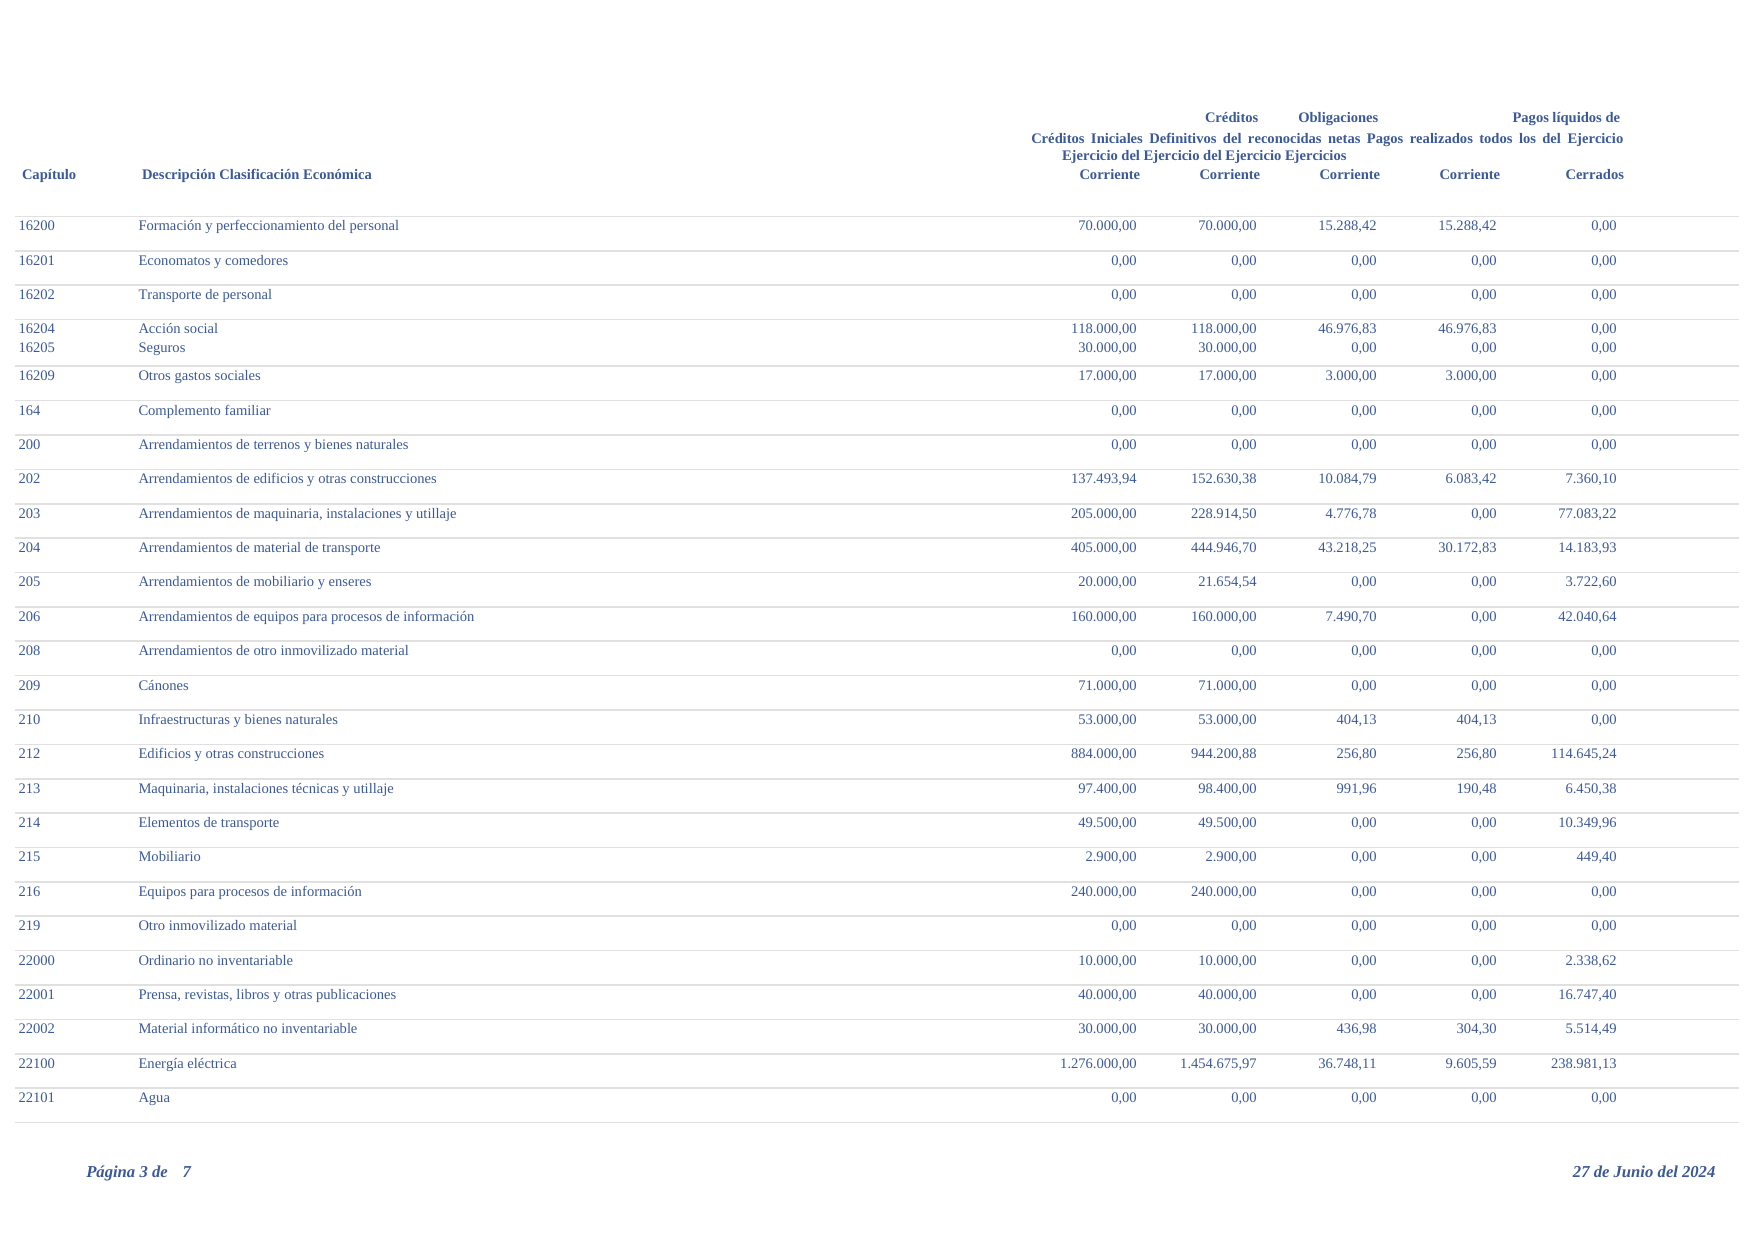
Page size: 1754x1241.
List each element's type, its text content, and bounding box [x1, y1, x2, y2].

table_cell 160.000,00 [1180, 608, 1311, 640]
table_cell 22001 [15, 986, 138, 1018]
table_cell 0,00 [1311, 951, 1431, 984]
table_cell 20.000,00 [1060, 573, 1180, 606]
table_cell 0,00 [1551, 367, 1739, 400]
table_cell 240.000,00 [1060, 883, 1180, 915]
table_cell 404,13 [1311, 711, 1431, 743]
table_cell Formación y perfeccionamiento del personal [138, 217, 1060, 250]
table_cell 97.400,00 [1060, 780, 1180, 812]
table_cell 43.218,25 [1311, 539, 1431, 572]
table_cell 0,00 [1060, 917, 1180, 950]
table_cell 30.172,83 [1431, 539, 1551, 572]
table_cell 0,00 [1431, 608, 1551, 640]
table_cell 240.000,00 [1180, 883, 1311, 915]
table_cell 0,00 [1431, 642, 1551, 675]
table_cell 449,40 [1551, 848, 1739, 881]
table_cell Maquinaria, instalaciones técnicas y utillaje [138, 780, 1060, 812]
table_cell 204 [15, 539, 138, 572]
table_cell 71.000,00 [1180, 676, 1311, 709]
table_cell 70.000,00 [1060, 217, 1180, 250]
table_cell 16202 [15, 286, 138, 319]
table_cell 1.276.000,00 [1060, 1055, 1180, 1087]
table_cell 0,00 [1551, 401, 1739, 434]
table_cell 22000 [15, 951, 138, 984]
table_cell 205 [15, 573, 138, 606]
table_cell 17.000,00 [1060, 367, 1180, 400]
table_cell 219 [15, 917, 138, 950]
table_header 0,00 [1551, 339, 1739, 365]
table_cell 0,00 [1060, 1089, 1180, 1122]
table_cell 77.083,22 [1551, 505, 1739, 537]
table_cell 137.493,94 [1060, 470, 1180, 503]
table_cell 14.183,93 [1551, 539, 1739, 572]
table_cell Arrendamientos de mobiliario y enseres [138, 573, 1060, 606]
table_cell 1.454.675,97 [1180, 1055, 1311, 1087]
table_cell 70.000,00 [1180, 217, 1311, 250]
table_header 30.000,00 [1060, 339, 1180, 365]
table_cell 53.000,00 [1180, 711, 1311, 743]
table_cell 6.083,42 [1431, 470, 1551, 503]
table_cell 5.514,49 [1551, 1020, 1739, 1053]
table_cell 0,00 [1431, 436, 1551, 468]
table_cell 0,00 [1431, 848, 1551, 881]
table_cell 208 [15, 642, 138, 675]
table_cell 213 [15, 780, 138, 812]
table_cell 0,00 [1431, 814, 1551, 847]
table_cell 0,00 [1551, 1089, 1739, 1122]
table_cell 0,00 [1311, 642, 1431, 675]
table_cell 209 [15, 676, 138, 709]
table_cell 42.040,64 [1551, 608, 1739, 640]
table_cell 436,98 [1311, 1020, 1431, 1053]
table_cell 214 [15, 814, 138, 847]
table_cell 0,00 [1551, 711, 1739, 743]
table_cell Arrendamientos de equipos para procesos de información [138, 608, 1060, 640]
table_cell 991,96 [1311, 780, 1431, 812]
table_cell 228.914,50 [1180, 505, 1311, 537]
table_cell 164 [15, 401, 138, 434]
table_cell 7.490,70 [1311, 608, 1431, 640]
table_cell 0,00 [1311, 883, 1431, 915]
table_cell 3.722,60 [1551, 573, 1739, 606]
table_cell 0,00 [1431, 401, 1551, 434]
table_header 0,00 [1431, 339, 1551, 365]
table_cell 205.000,00 [1060, 505, 1180, 537]
table_cell 0,00 [1431, 676, 1551, 709]
table_cell Ordinario no inventariable [138, 951, 1060, 984]
table_cell 0,00 [1180, 642, 1311, 675]
table_header Seguros [138, 339, 1060, 365]
table_cell Arrendamientos de edificios y otras construcciones [138, 470, 1060, 503]
table_cell 0,00 [1060, 286, 1180, 319]
table_cell Agua [138, 1089, 1060, 1122]
table_cell 444.946,70 [1180, 539, 1311, 572]
table_cell 256,80 [1311, 745, 1431, 778]
table_cell Otros gastos sociales [138, 367, 1060, 400]
table_cell Equipos para procesos de información [138, 883, 1060, 915]
text 16204 Acción social 118.000,00 118.000,00 46.976,83 46.976,83 0,00 [18, 320, 1616, 337]
table_cell 0,00 [1431, 883, 1551, 915]
table_cell 256,80 [1431, 745, 1551, 778]
table_cell 22100 [15, 1055, 138, 1087]
table_cell 0,00 [1180, 917, 1311, 950]
table_cell 203 [15, 505, 138, 537]
table_cell Infraestructuras y bienes naturales [138, 711, 1060, 743]
table_cell 0,00 [1431, 573, 1551, 606]
table_cell 0,00 [1311, 573, 1431, 606]
table_cell 206 [15, 608, 138, 640]
table_cell Arrendamientos de material de transporte [138, 539, 1060, 572]
table_cell 0,00 [1551, 676, 1739, 709]
table_cell 30.000,00 [1180, 1020, 1311, 1053]
table_cell 0,00 [1551, 917, 1739, 950]
table_cell 0,00 [1311, 401, 1431, 434]
table_cell 0,00 [1431, 917, 1551, 950]
table_cell 0,00 [1060, 436, 1180, 468]
table_header 30.000,00 [1180, 339, 1311, 365]
table_cell 160.000,00 [1060, 608, 1180, 640]
table_cell 6.450,38 [1551, 780, 1739, 812]
table_cell 0,00 [1060, 401, 1180, 434]
table_cell Cánones [138, 676, 1060, 709]
table_cell 10.000,00 [1060, 951, 1180, 984]
table_cell 0,00 [1551, 436, 1739, 468]
table_cell 40.000,00 [1180, 986, 1311, 1018]
table_cell 15.288,42 [1311, 217, 1431, 250]
table_cell Edificios y otras construcciones [138, 745, 1060, 778]
table_cell 210 [15, 711, 138, 743]
table_cell 0,00 [1311, 676, 1431, 709]
table_cell 22101 [15, 1089, 138, 1122]
table_cell 49.500,00 [1060, 814, 1180, 847]
table_cell 202 [15, 470, 138, 503]
table_cell 0,00 [1431, 951, 1551, 984]
table_cell 200 [15, 436, 138, 468]
table_cell 2.900,00 [1180, 848, 1311, 881]
table_cell 0,00 [1431, 986, 1551, 1018]
table_cell 9.605,59 [1431, 1055, 1551, 1087]
table_cell 2.338,62 [1551, 951, 1739, 984]
table_cell 0,00 [1591, 286, 1739, 319]
table_cell 0,00 [1180, 1089, 1311, 1122]
table_cell 114.645,24 [1551, 745, 1739, 778]
table_cell 10.349,96 [1551, 814, 1739, 847]
table_cell 7.360,10 [1551, 470, 1739, 503]
table_cell 40.000,00 [1060, 986, 1180, 1018]
table_cell 0,00 [1551, 883, 1739, 915]
table_cell Transporte de personal [138, 286, 1060, 319]
table_cell 0,00 [1311, 986, 1431, 1018]
table_cell 0,00 [1180, 436, 1311, 468]
table_cell 30.000,00 [1060, 1020, 1180, 1053]
table_header 0,00 [1311, 339, 1431, 365]
table_cell 152.630,38 [1180, 470, 1311, 503]
table_cell 36.748,11 [1311, 1055, 1431, 1087]
table_cell 0,00 [1060, 642, 1180, 675]
table_cell 4.776,78 [1311, 505, 1431, 537]
table_cell 0,00 [1431, 286, 1591, 319]
table_cell 0,00 [1311, 252, 1431, 284]
table_cell Material informático no inventariable [138, 1020, 1060, 1053]
table_cell 10.000,00 [1180, 951, 1311, 984]
table_cell 0,00 [1591, 252, 1739, 284]
table_cell 16201 [15, 252, 138, 284]
table_cell 0,00 [1431, 1089, 1551, 1122]
table_cell 0,00 [1311, 286, 1431, 319]
table_cell 3.000,00 [1431, 367, 1551, 400]
table_cell 0,00 [1180, 401, 1311, 434]
table_cell 212 [15, 745, 138, 778]
table_cell Prensa, revistas, libros y otras publicaciones [138, 986, 1060, 1018]
table_cell Otro inmovilizado material [138, 917, 1060, 950]
table_cell 0,00 [1591, 217, 1739, 250]
table_cell 190,48 [1431, 780, 1551, 812]
table_cell 238.981,13 [1551, 1055, 1739, 1087]
table_cell 405.000,00 [1060, 539, 1180, 572]
table_cell Elementos de transporte [138, 814, 1060, 847]
table_cell 49.500,00 [1180, 814, 1311, 847]
table_cell 0,00 [1311, 436, 1431, 468]
table_cell 884.000,00 [1060, 745, 1180, 778]
table_cell 2.900,00 [1060, 848, 1180, 881]
table_cell 17.000,00 [1180, 367, 1311, 400]
table_cell 215 [15, 848, 138, 881]
table_cell Energía eléctrica [138, 1055, 1060, 1087]
table_cell 0,00 [1311, 848, 1431, 881]
table_cell 22002 [15, 1020, 138, 1053]
table_cell 21.654,54 [1180, 573, 1311, 606]
table_cell Economatos y comedores [138, 252, 1060, 284]
table_cell 0,00 [1431, 505, 1551, 537]
table_cell 16.747,40 [1551, 986, 1739, 1018]
table_cell Arrendamientos de terrenos y bienes naturales [138, 436, 1060, 468]
table_cell Mobiliario [138, 848, 1060, 881]
table_cell 404,13 [1431, 711, 1551, 743]
table_cell Complemento familiar [138, 401, 1060, 434]
table_cell 98.400,00 [1180, 780, 1311, 812]
table_cell 53.000,00 [1060, 711, 1180, 743]
table_header 16205 [15, 339, 138, 365]
table_cell Arrendamientos de maquinaria, instalaciones y utillaje [138, 505, 1060, 537]
table_cell 3.000,00 [1311, 367, 1431, 400]
table_cell 0,00 [1311, 1089, 1431, 1122]
table_cell 0,00 [1180, 286, 1311, 319]
table_cell 10.084,79 [1311, 470, 1431, 503]
table_cell 0,00 [1431, 252, 1591, 284]
table_cell 16209 [15, 367, 138, 400]
table_cell 944.200,88 [1180, 745, 1311, 778]
table_cell 0,00 [1180, 252, 1311, 284]
table_cell 216 [15, 883, 138, 915]
table_cell 15.288,42 [1431, 217, 1591, 250]
table_cell 0,00 [1551, 642, 1739, 675]
table_cell 71.000,00 [1060, 676, 1180, 709]
table_cell 0,00 [1311, 917, 1431, 950]
table_cell Arrendamientos de otro inmovilizado material [138, 642, 1060, 675]
table_cell 0,00 [1060, 252, 1180, 284]
table_cell 0,00 [1311, 814, 1431, 847]
table_cell 16200 [15, 217, 138, 250]
table_cell 304,30 [1431, 1020, 1551, 1053]
